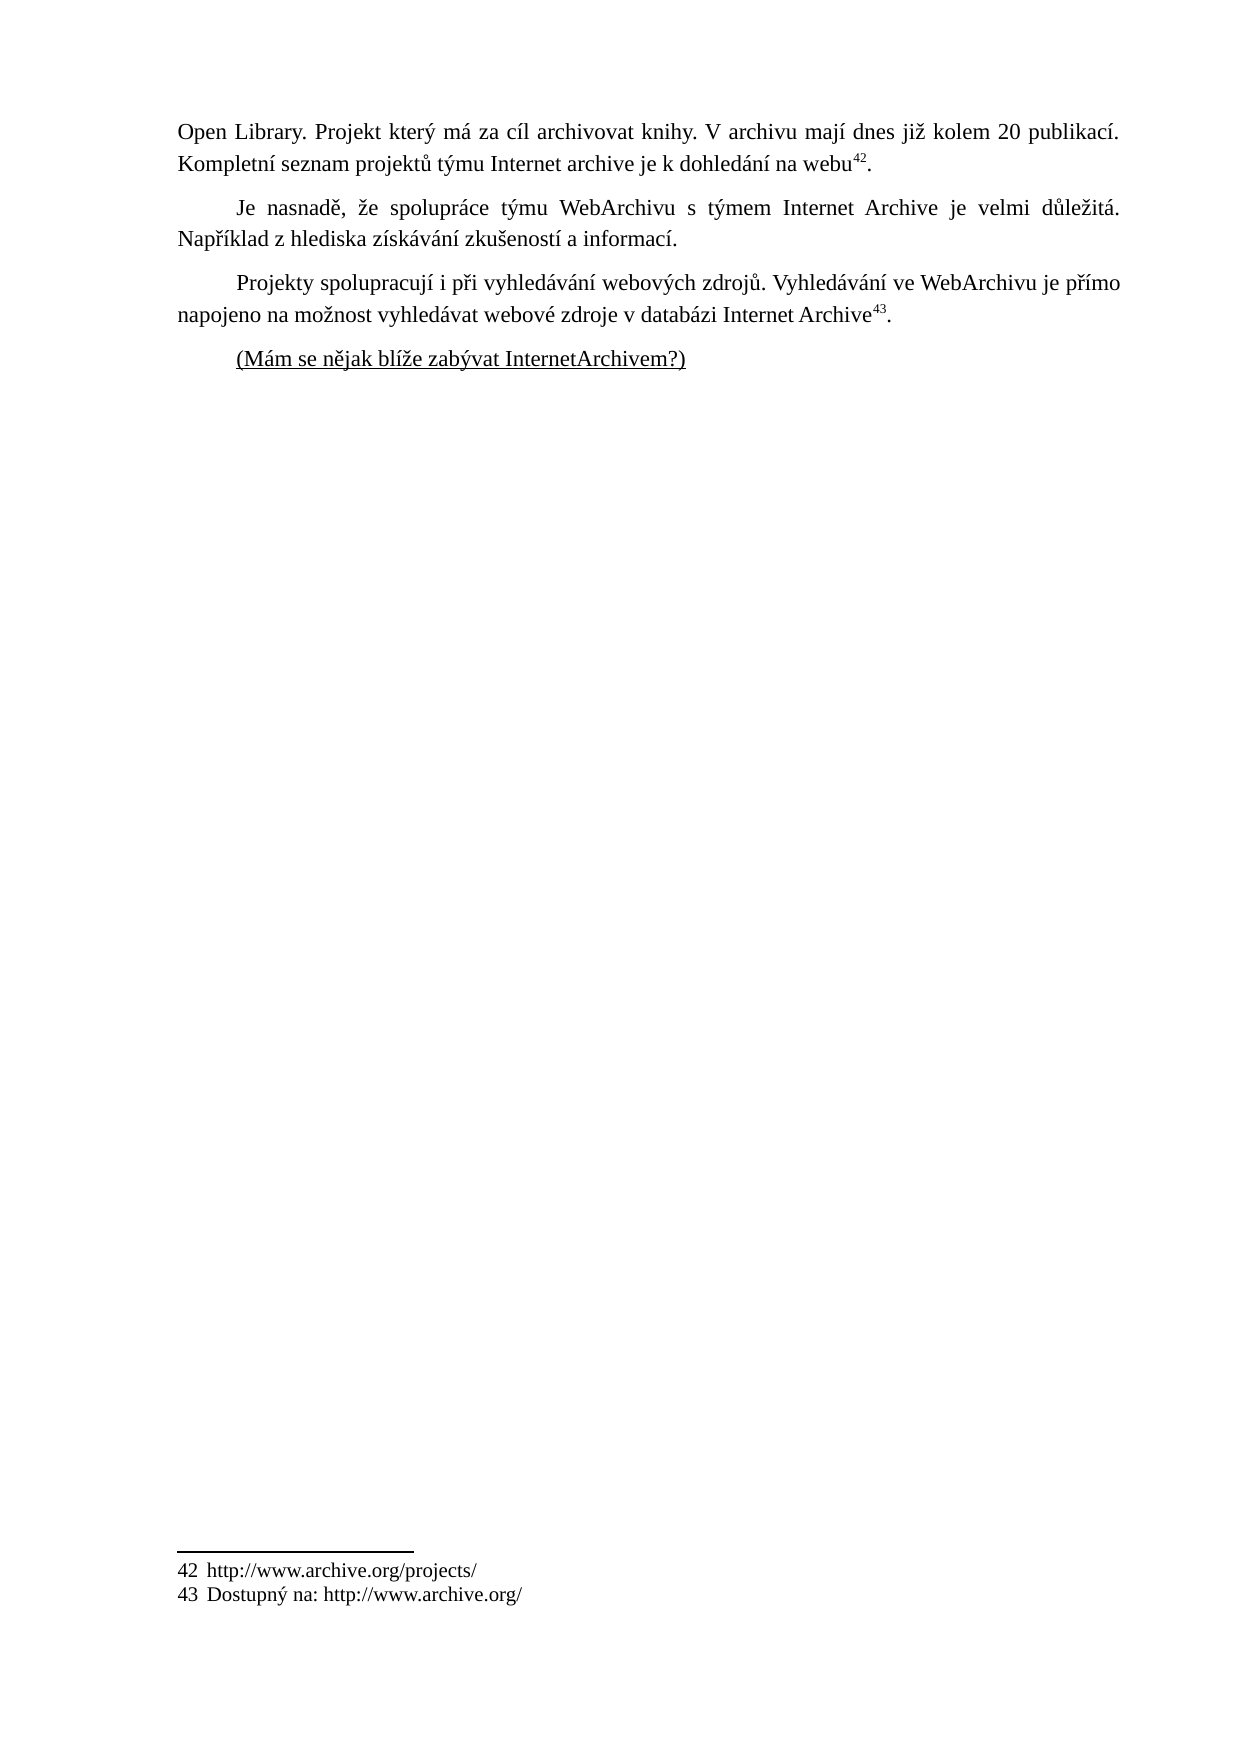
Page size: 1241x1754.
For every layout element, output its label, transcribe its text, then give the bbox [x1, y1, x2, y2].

text Dostupný na: http://www.archive.org/ [177, 1582, 1122, 1606]
text http://www.archive.org/projects/ [177, 1558, 1122, 1582]
text Open Library. Projekt který má za cíl archivovat knihy. V archivu mají dnes již kolem 20 publikací. Kompletní seznam projektů týmu Internet archive je k dohledání na webu. [177, 118, 1122, 176]
text (Mám se nějak blíže zabývat InternetArchivem?) [177, 345, 1122, 371]
text Projekty spolupracují i při vyhledávání webových zdrojů. Vyhledávání ve WebArchivu je přímo napojeno na možnost vyhledávat webové zdroje v databázi Internet Archive. [177, 269, 1122, 327]
text Je nasnadě, že spolupráce týmu WebArchivu s týmem Internet Archive je velmi důležitá. Například z hlediska získávání zkušeností a informací. [177, 194, 1122, 252]
